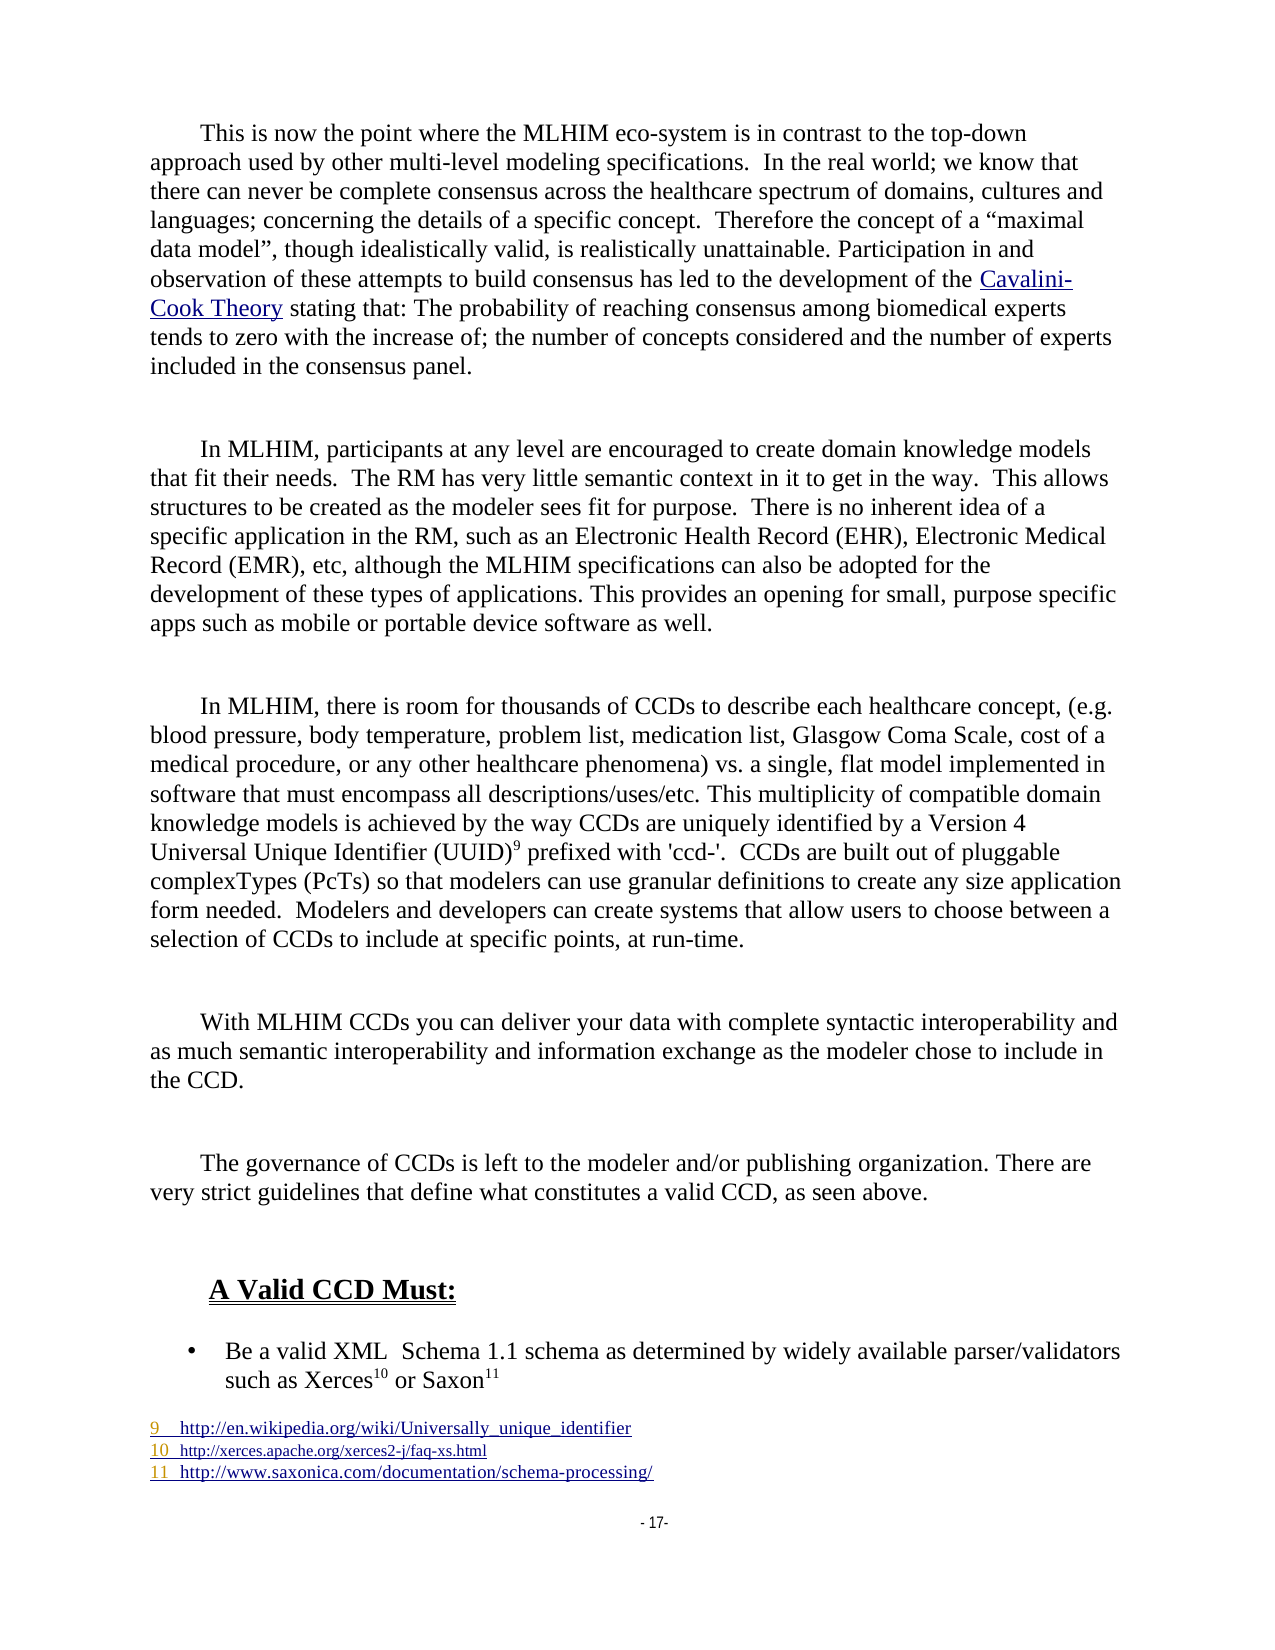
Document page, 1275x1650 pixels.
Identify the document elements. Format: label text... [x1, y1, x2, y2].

subtitle A Valid CCD Must: [150, 1273, 1125, 1306]
list http://xerces.apache.org/xerces2-j/faq-xs.html [150, 1439, 1125, 1461]
list http://www.saxonica.com/documentation/schema-processing/ [150, 1461, 1125, 1483]
text http://en.wikipedia.org/wiki/Universally_unique_identifier [150, 1417, 1125, 1439]
text The governance of CCDs is left to the modeler and/or publishing organization. There are very strict guidelines that define what constitutes a valid CCD, as seen above. [150, 1148, 1125, 1206]
text This is now the point where the MLHIM eco-system is in contrast to the top-down approach used by other multi-level modeling specifications. In the real world; we know that there can never be complete consensus across the healthcare spectrum of domains, cultures and languages; concerning the details of a specific concept. Therefore the concept of a “maximal data model”, though idealistically valid, is realistically unattainable. Participation in and observation of these attempts to build consensus has led to the development of the Cavalini-Cook Theory stating that: The probability of reaching consensus among biomedical experts tends to zero with the increase of; the number of concepts considered and the number of experts included in the consensus panel. [150, 118, 1125, 380]
text With MLHIM CCDs you can deliver your data with complete syntactic interoperability and as much semantic interoperability and information exchange as the modeler chose to include in the CCD. [150, 1007, 1125, 1094]
text In MLHIM, participants at any level are encouraged to create domain knowledge models that fit their needs. The RM has very little semantic context in it to get in the way. This allows structures to be created as the modeler sees fit for purpose. There is no inherent idea of a specific application in the RM, such as an Electronic Health Record (EHR), Electronic Medical Record (EMR), etc, although the MLHIM specifications can also be adopted for the development of these types of applications. This provides an opening for small, purpose specific apps such as mobile or portable device software as well. [150, 434, 1125, 637]
list Be a valid XML Schema 1.1 schema as determined by widely available parser/validators such as Xerces or Saxon [187, 1336, 1125, 1394]
text In MLHIM, there is room for thousands of CCDs to describe each healthcare concept, (e.g. blood pressure, body temperature, problem list, medication list, Glasgow Coma Scale, cost of a medical procedure, or any other healthcare phenomena) vs. a single, flat model implemented in software that must encompass all descriptions/uses/etc. This multiplicity of compatible domain knowledge models is achieved by the way CCDs are uniquely identified by a Version 4 Universal Unique Identifier (UUID) prefixed with 'ccd-'. CCDs are built out of pluggable complexTypes (PcTs) so that modelers can use granular definitions to create any size application form needed. Modelers and developers can create systems that allow users to choose between a selection of CCDs to include at specific points, at run-time. [150, 691, 1125, 953]
